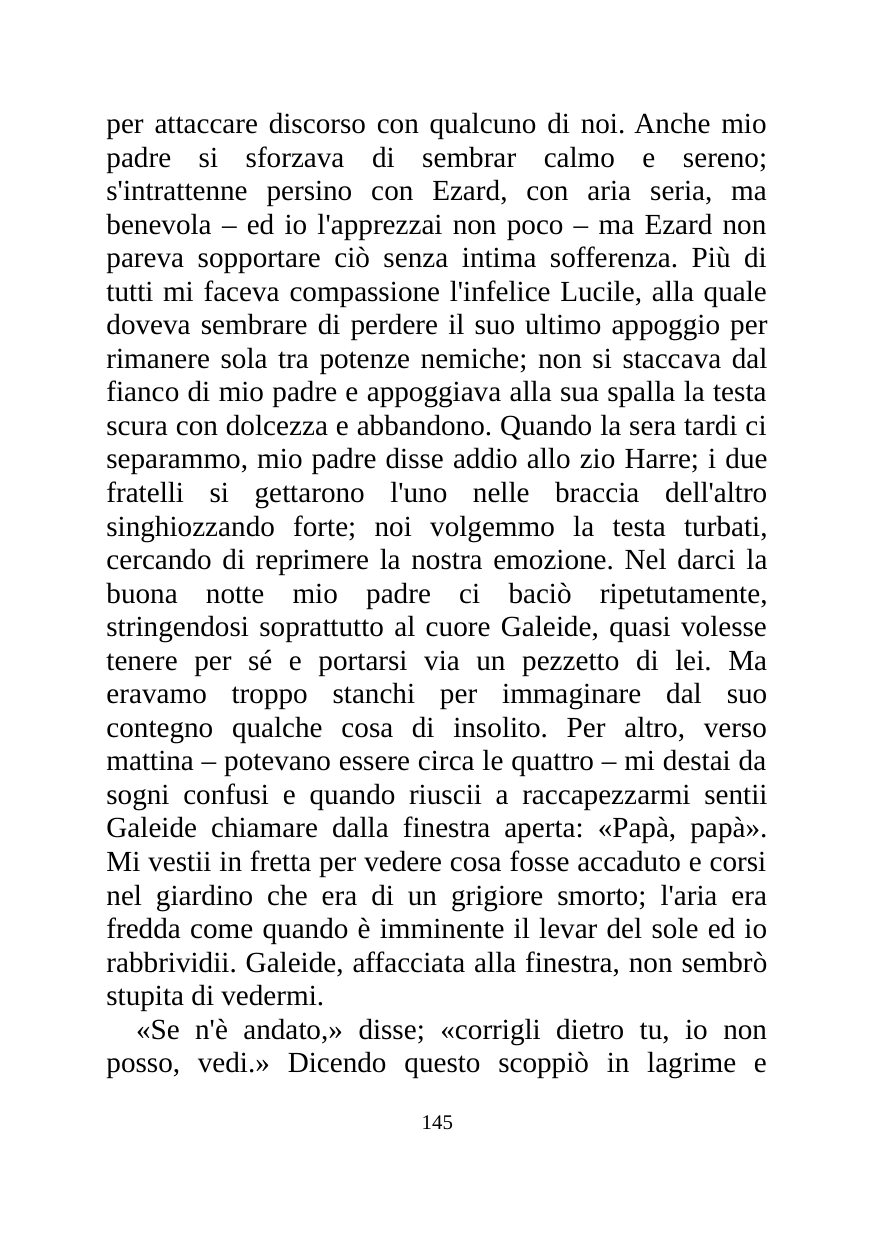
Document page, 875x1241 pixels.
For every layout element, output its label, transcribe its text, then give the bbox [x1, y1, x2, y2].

text «Se n'è andato,» disse; «corrigli dietro tu, io non posso, vedi.» Dicendo questo scoppiò in lagrime e [106, 1012, 768, 1079]
text per attaccare discorso con qualcuno di noi. Anche mio padre si sforzava di sembrar calmo e sereno; s'intrattenne persino con Ezard, con aria seria, ma benevola – ed io l'apprezzai non poco – ma Ezard non pareva sopportare ciò senza intima sofferenza. Più di tutti mi faceva compassione l'infelice Lucile, alla quale doveva sembrare di perdere il suo ultimo appoggio per rimanere sola tra potenze nemiche; non si staccava dal fianco di mio padre e appoggiava alla sua spalla la testa scura con dolcezza e abbandono. Quando la sera tardi ci separammo, mio padre disse addio allo zio Harre; i due fratelli si gettarono l'uno nelle braccia dell'altro singhiozzando forte; noi volgemmo la testa turbati, cercando di reprimere la nostra emozione. Nel darci la buona notte mio padre ci baciò ripetutamente, stringendosi soprattutto al cuore Galeide, quasi volesse tenere per sé e portarsi via un pezzetto di lei. Ma eravamo troppo stanchi per immaginare dal suo contegno qualche cosa di insolito. Per altro, verso mattina – potevano essere circa le quattro – mi destai da sogni confusi e quando riuscii a raccapezzarmi sentii Galeide chiamare dalla finestra aperta: «Papà, papà». Mi vestii in fretta per vedere cosa fosse accaduto e corsi nel giardino che era di un grigiore smorto; l'aria era fredda come quando è imminente il levar del sole ed io rabbrividii. Galeide, affacciata alla finestra, non sembrò stupita di vedermi. [106, 106, 768, 1012]
